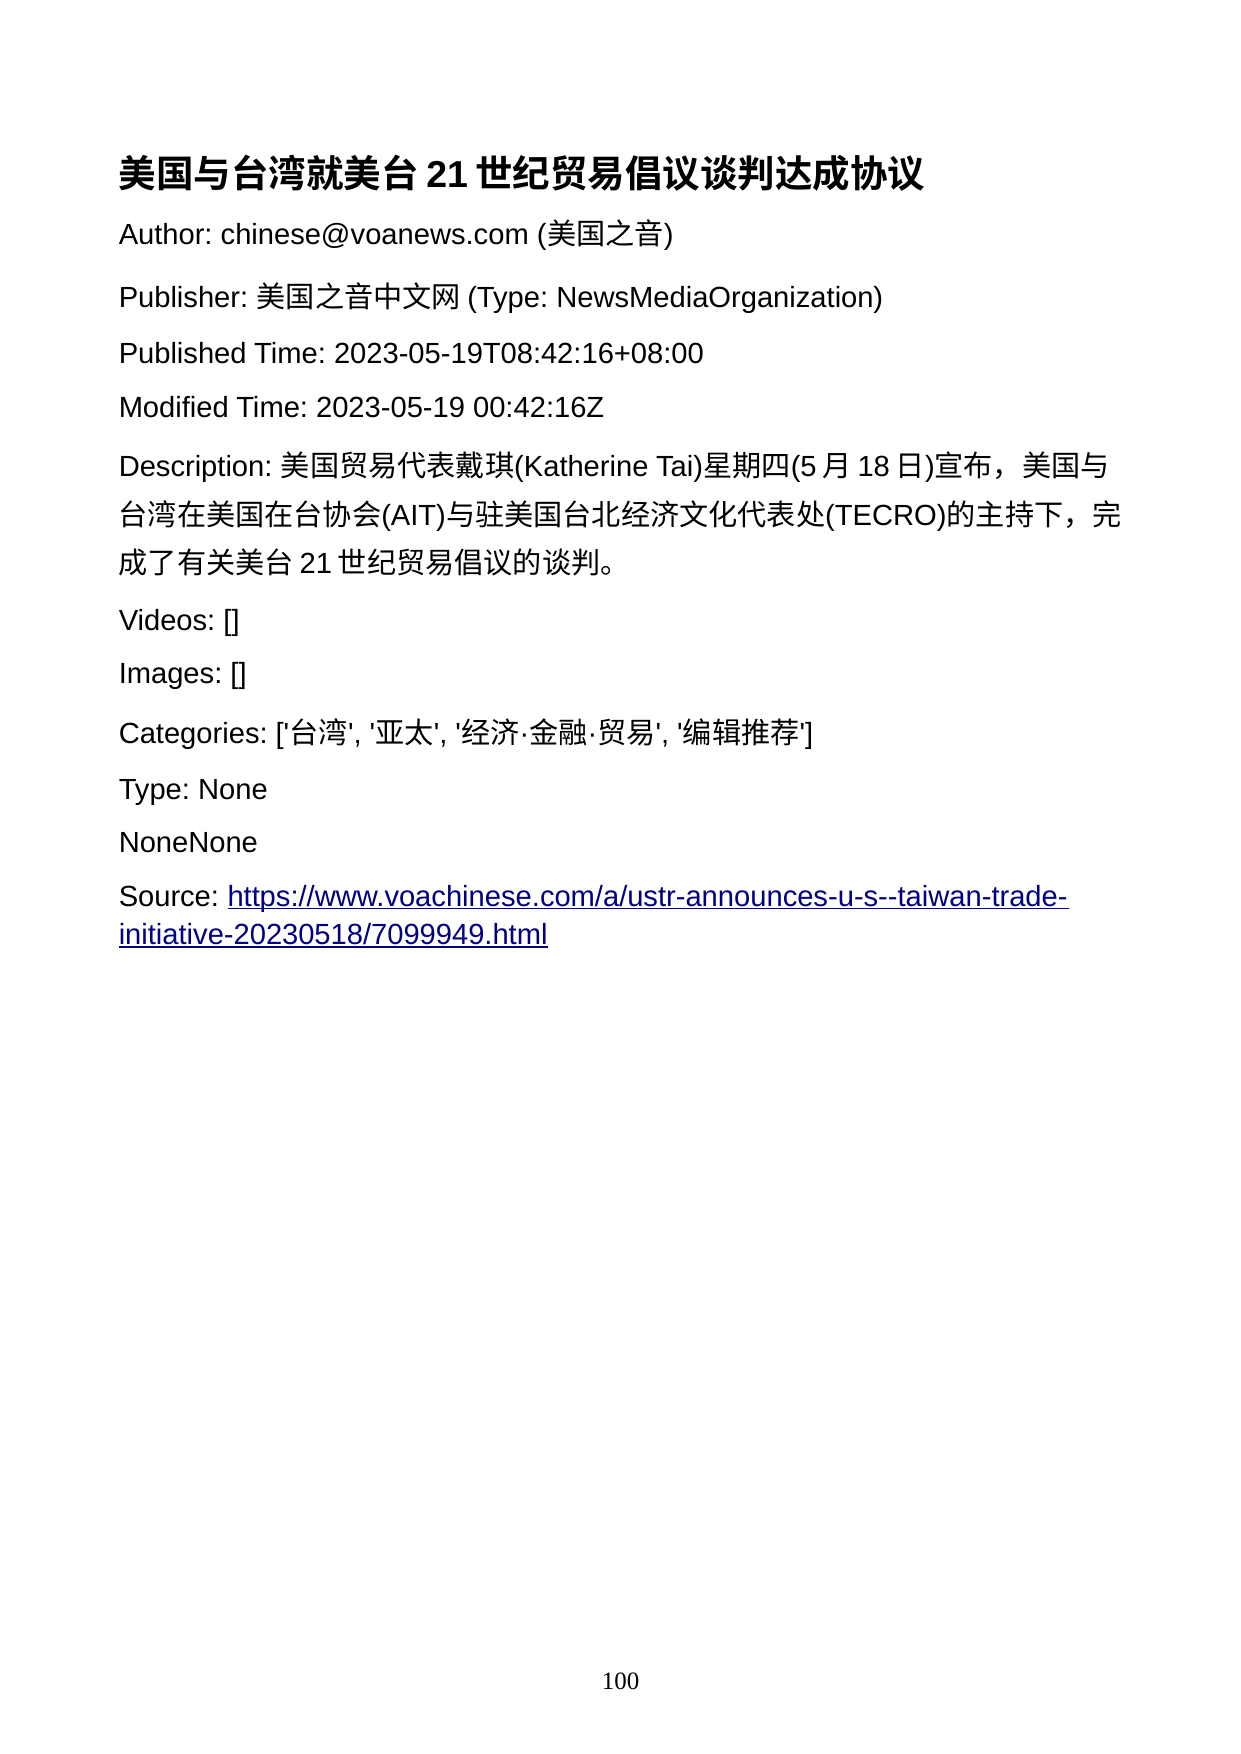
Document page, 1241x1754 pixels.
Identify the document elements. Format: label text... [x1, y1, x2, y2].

text Source: https://www.voachinese.com/a/ustr-announces-u-s--taiwan-trade-initiative-20230518/7099949.html [118, 879, 1122, 951]
text Description: 美国贸易代表戴琪(Katherine Tai)星期四(5月18日)宣布，美国与台湾在美国在台协会(AIT)与驻美国台北经济文化代表处(TECRO)的主持下，完成了有关美台21世纪贸易倡议的谈判。 [118, 443, 1122, 582]
text Publisher: 美国之音中文网 (Type: NewsMediaOrganization) [118, 273, 1122, 316]
text Modified Time: 2023-05-19 00:42:16Z [118, 390, 1122, 423]
text NoneNone [118, 826, 1122, 859]
text Type: None [118, 772, 1122, 806]
text Categories: ['台湾', '亚太', '经济·金融·贸易', '编辑推荐'] [118, 709, 1122, 752]
text Published Time: 2023-05-19T08:42:16+08:00 [118, 337, 1122, 370]
text Author: chinese@voanews.com (美国之音) [118, 210, 1122, 253]
subtitle 美国与台湾就美台21世纪贸易倡议谈判达成协议 [118, 143, 1122, 198]
text Images: [] [118, 656, 1122, 690]
text Videos: [] [118, 603, 1122, 637]
